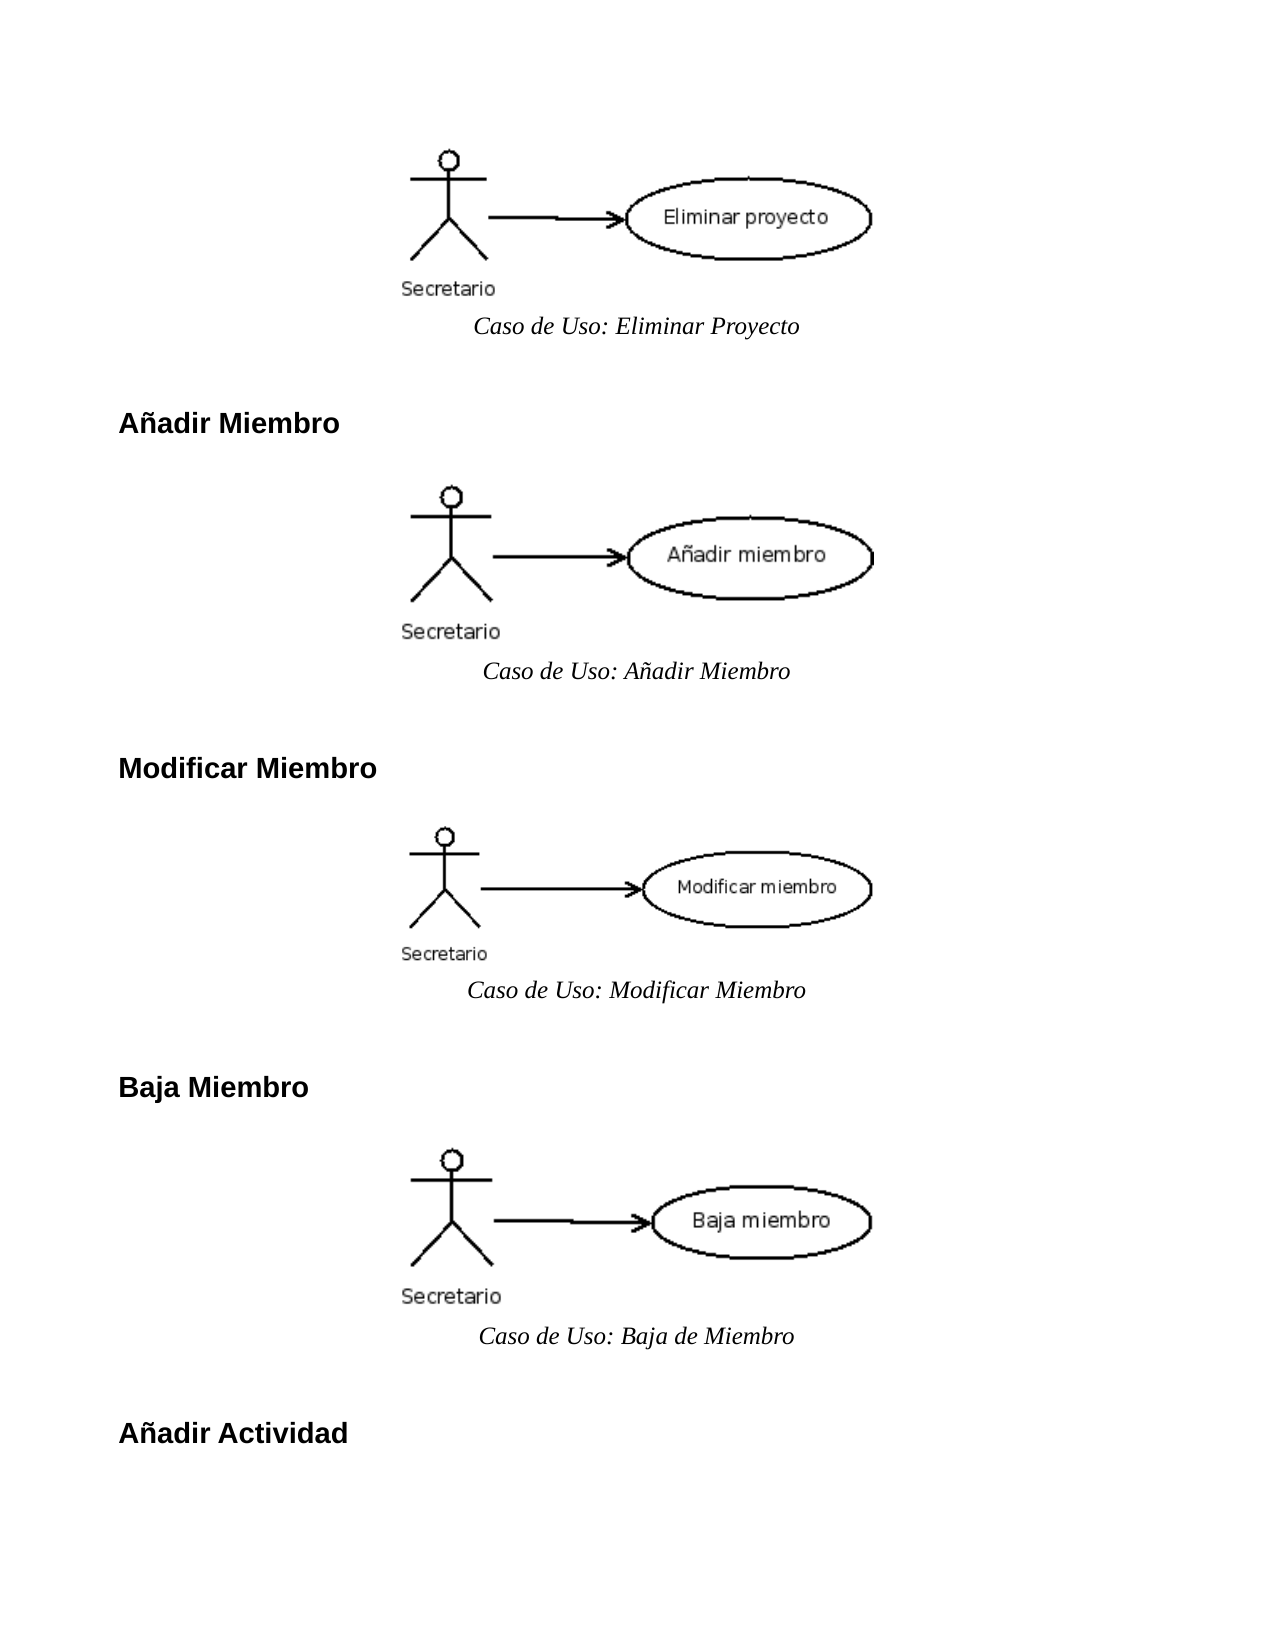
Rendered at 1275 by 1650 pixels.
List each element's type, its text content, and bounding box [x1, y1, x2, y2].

text Caso de Uso: Modificar Miembro [401, 975, 874, 1003]
subtitle Añadir Miembro [118, 406, 1157, 440]
subtitle Añadir Actividad [118, 1416, 1157, 1449]
picture [401, 809, 874, 975]
text Caso de Uso: Baja de Miembro [401, 1321, 874, 1350]
picture [401, 1128, 874, 1321]
picture [401, 465, 874, 656]
subtitle Modificar Miembro [118, 751, 1157, 784]
picture [401, 130, 874, 312]
subtitle Baja Miembro [118, 1070, 1157, 1103]
text Caso de Uso: Eliminar Proyecto [401, 312, 874, 340]
text Caso de Uso: Añadir Miembro [401, 656, 874, 684]
